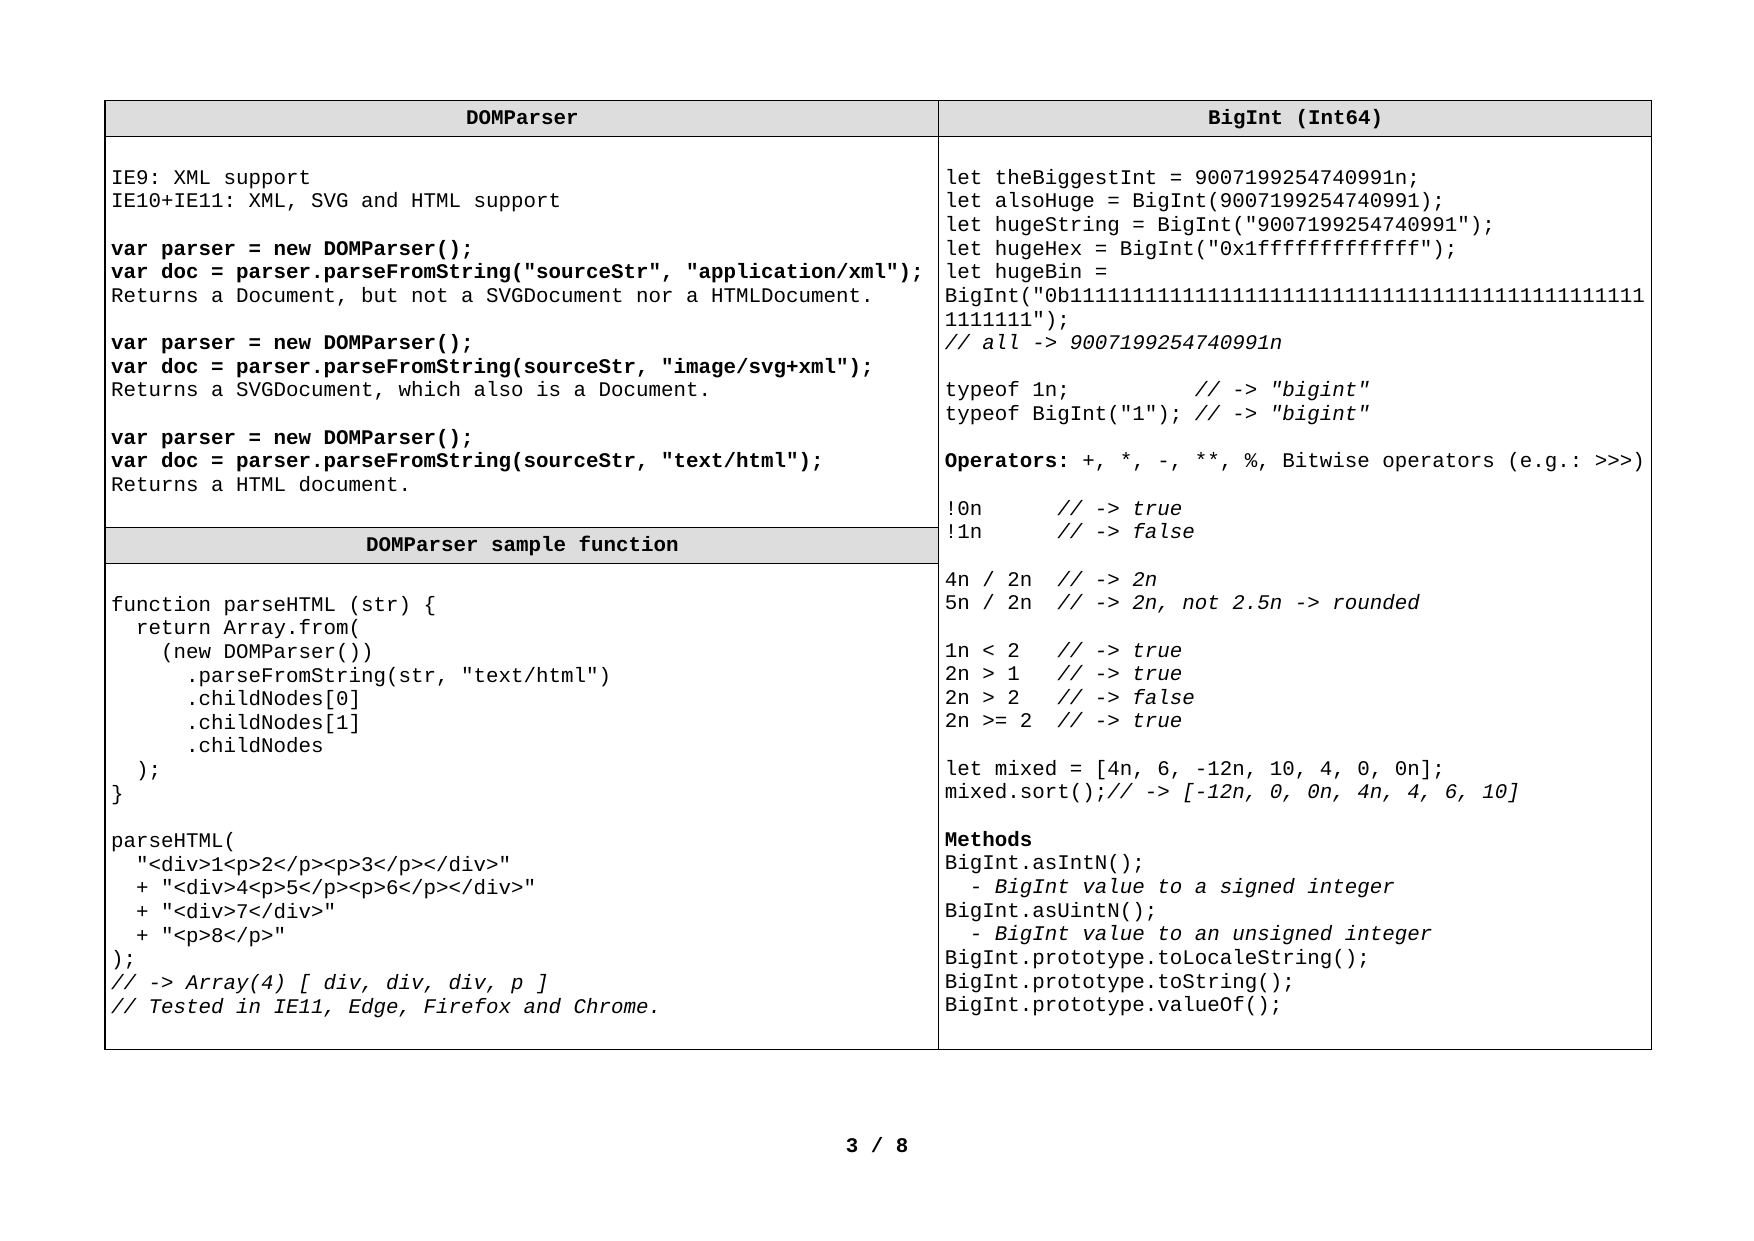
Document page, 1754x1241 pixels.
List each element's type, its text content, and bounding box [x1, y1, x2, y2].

table_cell let theBiggestInt = 9007199254740991n; let alsoHuge = BigInt(9007199254740991); let hugeString = BigInt("9007199254740991"); let hugeHex = BigInt("0x1fffffffffffff"); let hugeBin = BigInt("0b11111111111111111111111111111111111111111111111111111"); // all -> 9007199254740991n typeof 1n; // -> "bigint" typeof BigInt("1"); // -> "bigint" Operators: +, *, -, **, %, Bitwise operators (e.g.: >>>) !0n // -> true !1n // -> false 4n / 2n // -> 2n 5n / 2n // -> 2n, not 2.5n -> rounded 1n < 2 // -> true 2n > 1 // -> true 2n > 2 // -> false 2n >= 2 // -> true let mixed = [4n, 6, -12n, 10, 4, 0, 0n]; mixed.sort();// -> [-12n, 0, 0n, 4n, 4, 6, 10] Methods BigInt.asIntN(); - BigInt value to a signed integer BigInt.asUintN(); - BigInt value to an unsigned integer BigInt.prototype.toLocaleString(); BigInt.prototype.toString(); BigInt.prototype.valueOf(); [939, 137, 1651, 1049]
table_cell IE9: XML support IE10+IE11: XML, SVG and HTML support var parser = new DOMParser(); var doc = parser.parseFromString("sourceStr", "application/xml"); Returns a Document, but not a SVGDocument nor a HTMLDocument. var parser = new DOMParser(); var doc = parser.parseFromString(sourceStr, "image/svg+xml"); Returns a SVGDocument, which also is a Document. var parser = new DOMParser(); var doc = parser.parseFromString(sourceStr, "text/html"); Returns a HTML document. [106, 137, 938, 527]
table_cell DOMParser sample function [106, 528, 938, 563]
table_cell function parseHTML (str) { return Array.from( (new DOMParser()) .parseFromString(str, "text/html") .childNodes[0] .childNodes[1] .childNodes ); } parseHTML( "<div>1<p>2</p><p>3</p></div>" + "<div>4<p>5</p><p>6</p></div>" + "<div>7</div>" + "<p>8</p>" ); // -> Array(4) [ div, div, div, p ] // Tested in IE11, Edge, Firefox and Chrome. [106, 564, 938, 1049]
table_header BigInt (Int64) [939, 101, 1651, 136]
table_header DOMParser [106, 101, 938, 136]
